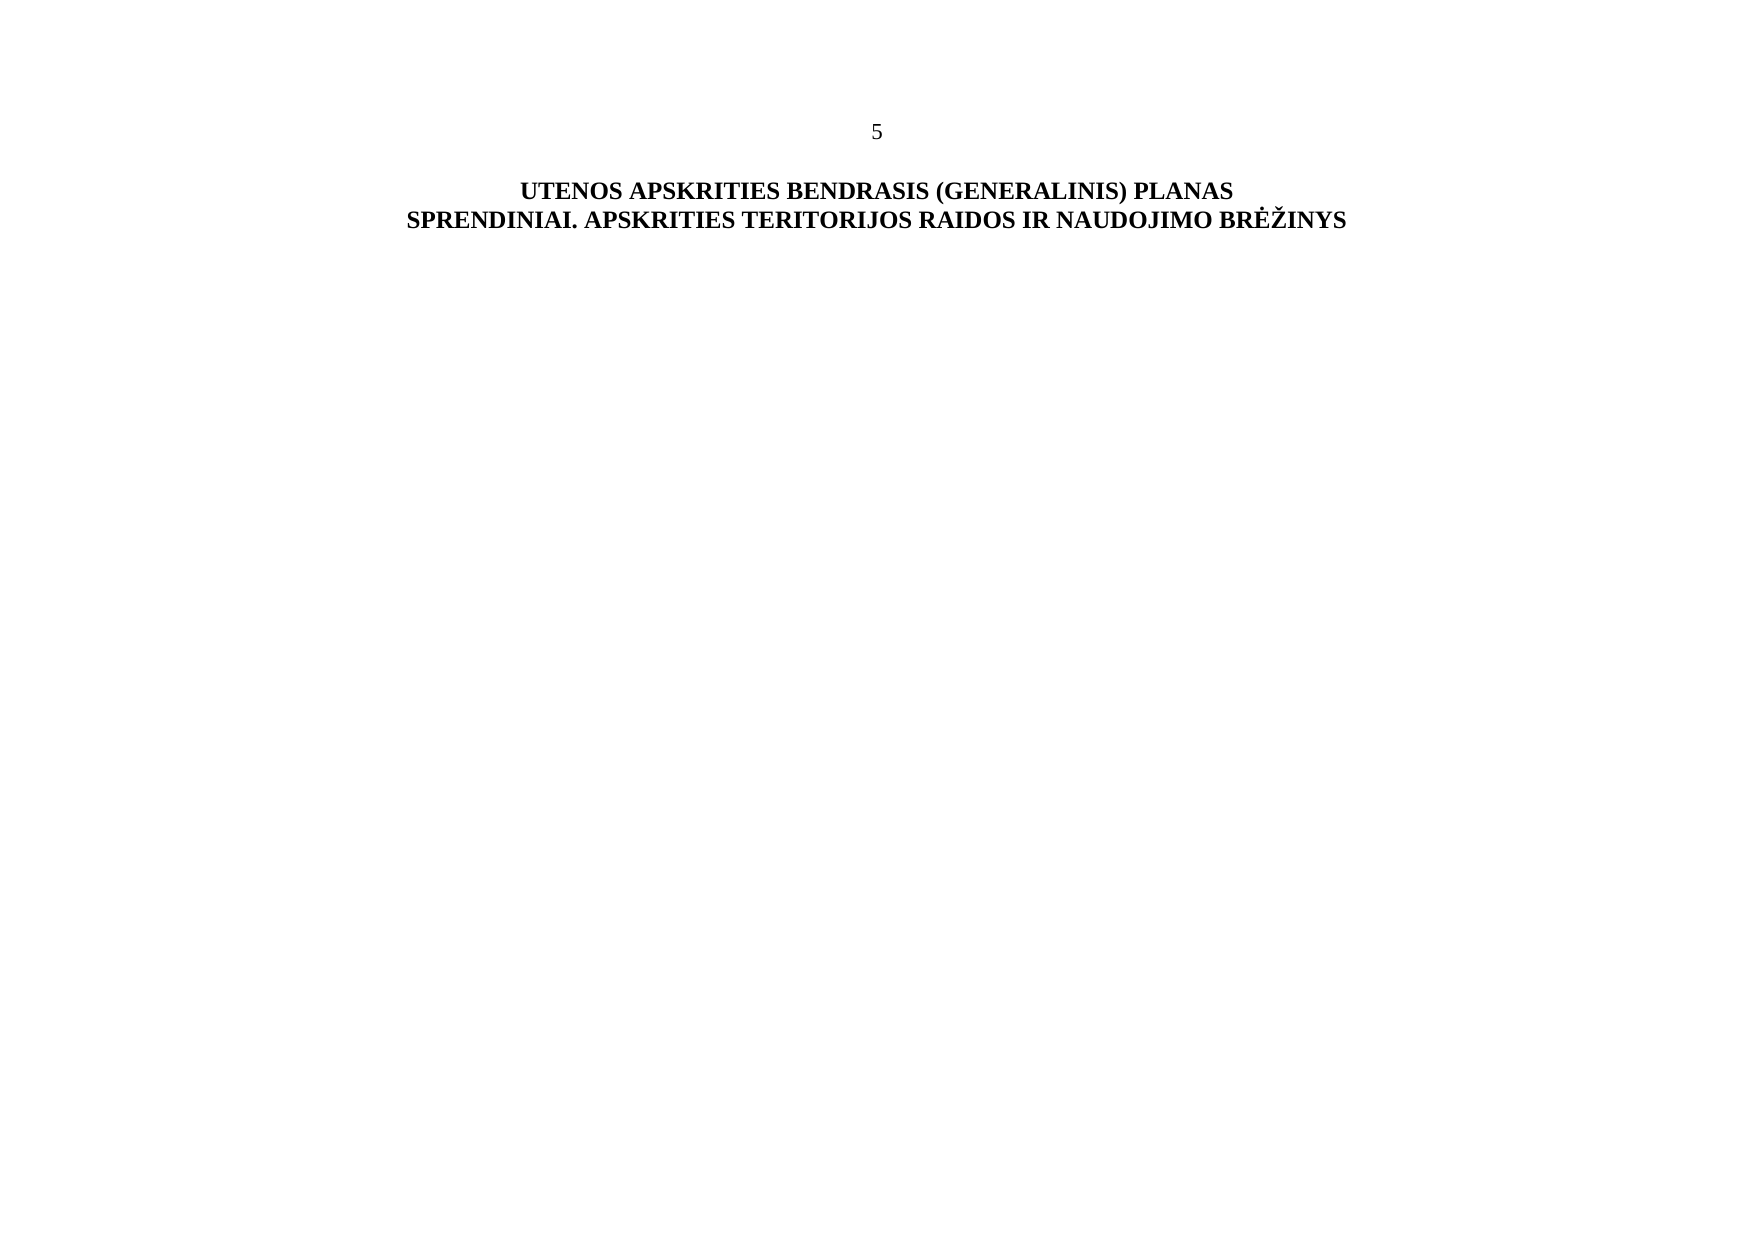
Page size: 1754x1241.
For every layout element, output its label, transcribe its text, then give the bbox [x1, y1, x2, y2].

text UTENOS APSKRITIES BENDRASIS (GENERALINIS) PLANAS [118, 176, 1636, 205]
text SPRENDINIAI. APSKRITIES TERITORIJOS RAIDOS IR NAUDOJIMO BRĖŽINYS [118, 205, 1636, 234]
